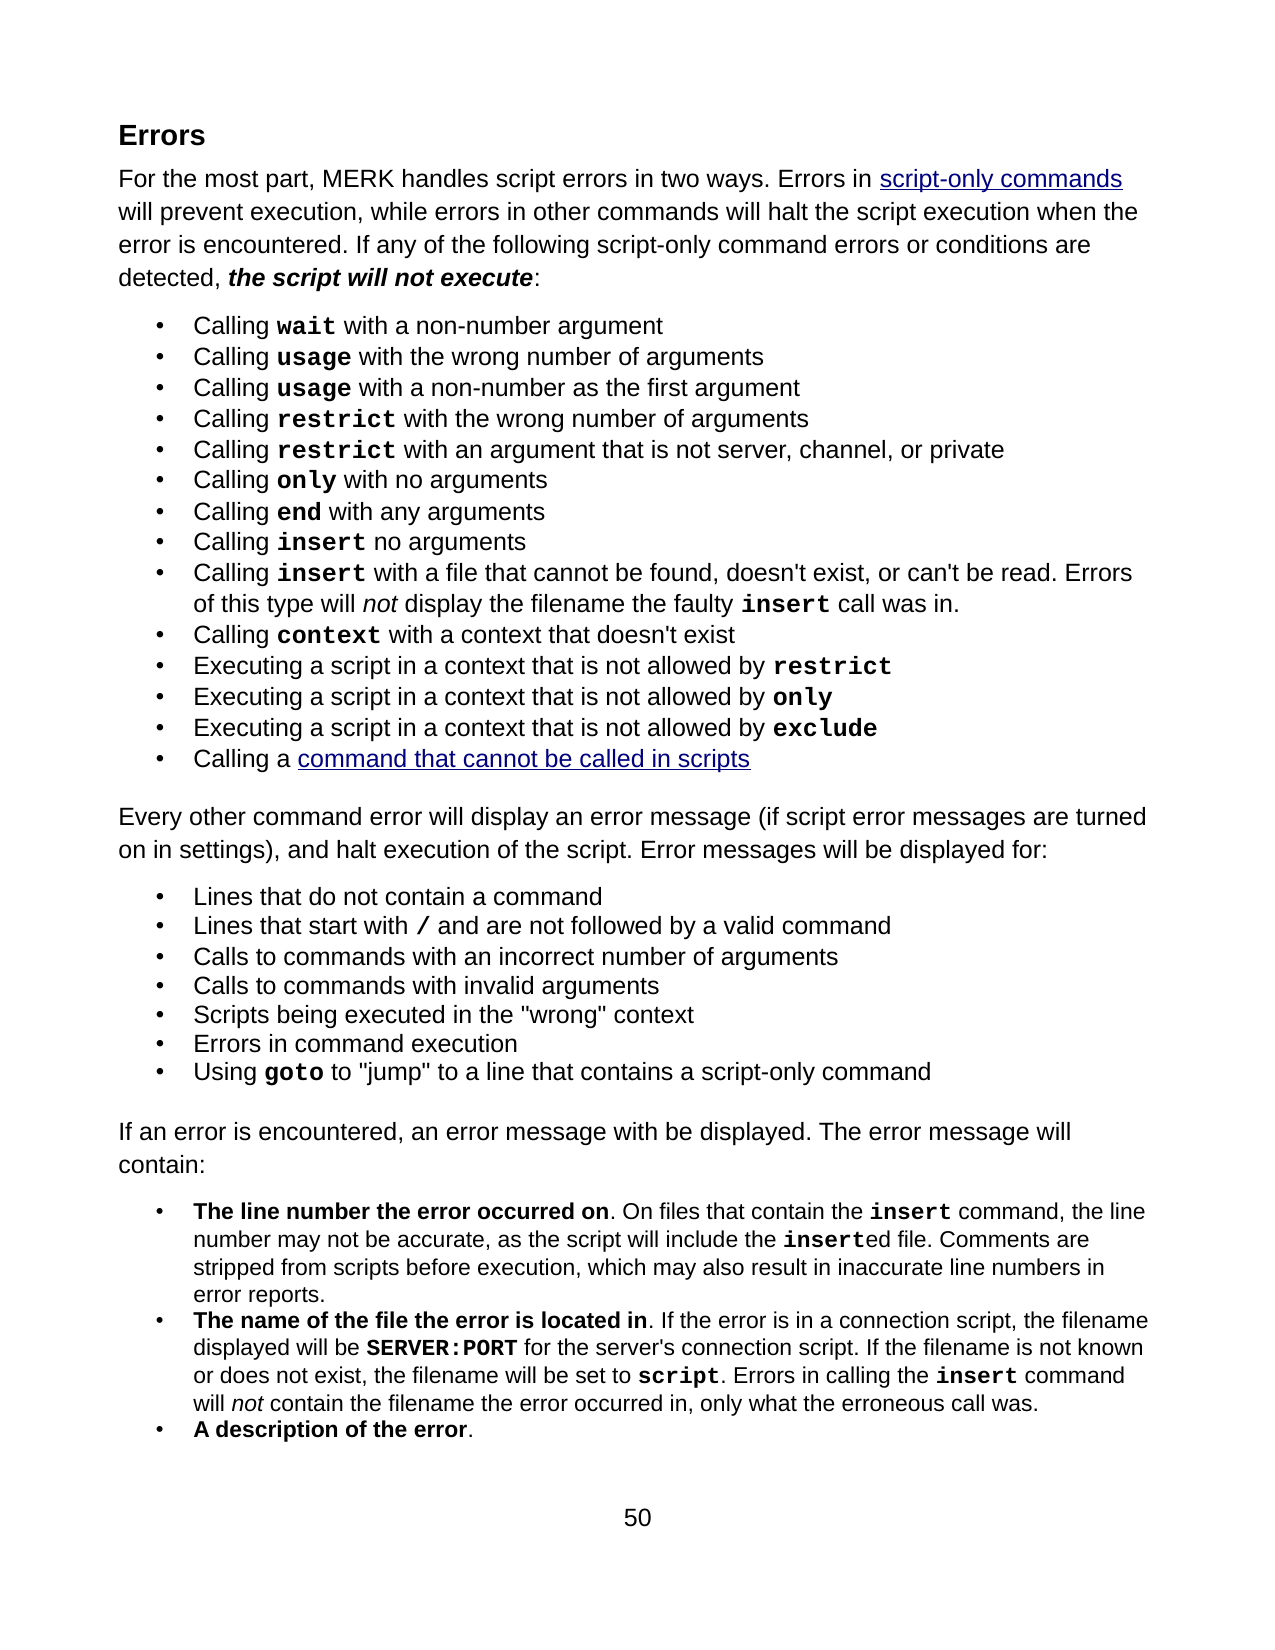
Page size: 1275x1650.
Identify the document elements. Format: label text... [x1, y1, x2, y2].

list Calling insert no arguments [156, 527, 1157, 558]
list Calling context with a context that doesn't exist [156, 620, 1157, 651]
list Calling only with no arguments [156, 466, 1157, 496]
list Calls to commands with invalid arguments [156, 971, 1157, 1000]
subtitle Errors [118, 118, 1157, 152]
list The name of the file the error is located in. If the error is in a connection script, the filename displayed will be SERVER:PORT for the server's connection script. If the filename is not known or does not exist, the filename will be set to script. Errors in calling the insert command will not contain the filename the error occurred in, only what the erroneous call was. [156, 1307, 1157, 1416]
list Executing a script in a context that is not allowed by restrict [156, 651, 1157, 682]
list Calls to commands with an incorrect number of arguments [156, 942, 1157, 971]
text If an error is encountered, an error message with be displayed. The error message will contain: [118, 1117, 1157, 1179]
list Calling restrict with an argument that is not server, channel, or private [156, 434, 1157, 466]
list Executing a script in a context that is not allowed by exclude [156, 713, 1157, 744]
list Calling restrict with the wrong number of arguments [156, 404, 1157, 434]
list A description of the error. [156, 1416, 1157, 1443]
text For the most part, MERK handles script errors in two ways. Errors in script-only commands will prevent execution, while errors in other commands will halt the script execution when the error is encountered. If any of the following script-only command errors or conditions are detected, the script will not execute: [118, 164, 1157, 292]
list The line number the error occurred on. On files that contain the insert command, the line number may not be accurate, as the script will include the inserted file. Comments are stripped from scripts before execution, which may also result in inaccurate line numbers in error reports. [156, 1198, 1157, 1307]
list Using goto to "jump" to a line that contains a script-only command [156, 1057, 1157, 1117]
list Calling usage with the wrong number of arguments [156, 342, 1157, 373]
list Errors in command execution [156, 1028, 1157, 1057]
list Calling insert with a file that cannot be found, doesn't exist, or can't be read. Errors of this type will not display the filename the faulty insert call was in. [156, 558, 1157, 620]
list Lines that start with / and are not followed by a valid command [156, 911, 1157, 942]
list Calling wait with a non-number argument [156, 311, 1157, 342]
text Every other command error will display an error message (if script error messages are turned on in settings), and halt execution of the script. Error messages will be displayed for: [118, 802, 1157, 863]
list Executing a script in a context that is not allowed by only [156, 682, 1157, 713]
list Lines that do not contain a command [156, 882, 1157, 911]
list Calling a command that cannot be called in scripts [156, 744, 1157, 773]
list Calling usage with a non-number as the first argument [156, 373, 1157, 404]
list Scripts being executed in the "wrong" context [156, 1000, 1157, 1028]
list Calling end with any arguments [156, 496, 1157, 527]
